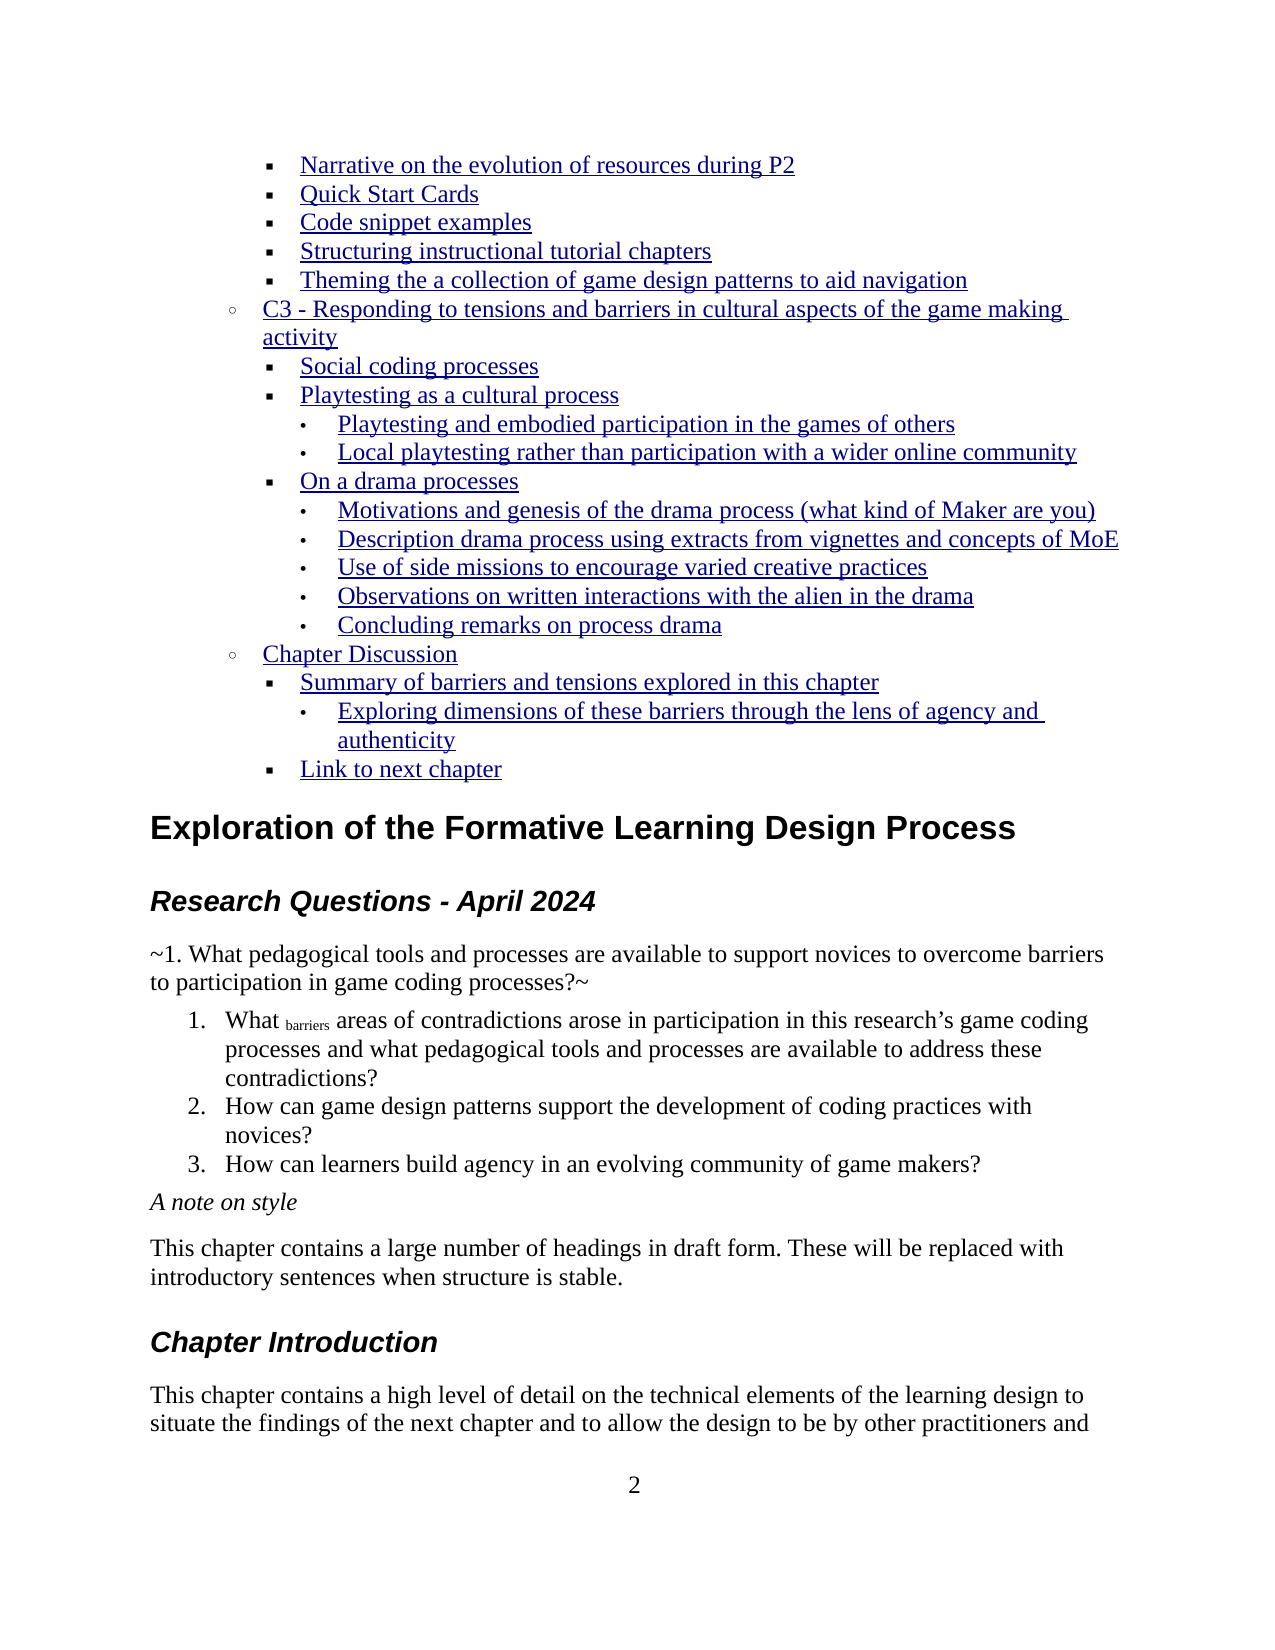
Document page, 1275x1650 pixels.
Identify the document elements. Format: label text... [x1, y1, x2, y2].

list What barriers areas of contradictions arose in participation in this research’s game coding processes and what pedagogical tools and processes are available to address these contradictions? [187, 1005, 1125, 1091]
list Playtesting and embodied participation in the games of others [300, 409, 1125, 437]
list Link to next chapter [262, 754, 1125, 782]
list Code snippet examples [262, 207, 1125, 236]
list Local playtesting rather than participation with a wider online community [300, 437, 1125, 466]
list C3 - Responding to tensions and barriers in cultural aspects of the game making activity [225, 294, 1125, 351]
list Motivations and genesis of the drama process (what kind of Maker are you) [300, 495, 1125, 524]
text A note on style [150, 1187, 1125, 1215]
list Chapter Discussion [225, 639, 1125, 667]
list Description drama process using extracts from vignettes and concepts of MoE [300, 524, 1125, 552]
list Summary of barriers and tensions explored in this chapter [262, 667, 1125, 696]
list Social coding processes [262, 351, 1125, 380]
list Playtesting as a cultural process [262, 380, 1125, 409]
list Quick Start Cards [262, 179, 1125, 207]
list Observations on written interactions with the alien in the drama [300, 581, 1125, 610]
list Concluding remarks on process drama [300, 610, 1125, 639]
text This chapter contains a large number of headings in draft form. These will be replaced with introductory sentences when structure is stable. [150, 1233, 1125, 1291]
text ~1. What pedagogical tools and processes are available to support novices to overcome barriers to participation in game coding processes?~ [150, 939, 1125, 996]
list How can learners build agency in an evolving community of game makers? [187, 1149, 1125, 1178]
list Exploring dimensions of these barriers through the lens of agency and authenticity [300, 696, 1125, 754]
subtitle Chapter Introduction [150, 1325, 1125, 1358]
text This chapter contains a high level of detail on the technical elements of the learning design to situate the findings of the next chapter and to allow the design to be by other practitioners and [150, 1380, 1125, 1437]
list How can game design patterns support the development of coding practices with novices? [187, 1091, 1125, 1149]
list Structuring instructional tutorial chapters [262, 236, 1125, 265]
list Use of side missions to encourage varied creative practices [300, 552, 1125, 581]
list Narrative on the evolution of resources during P2 [262, 150, 1125, 179]
subtitle Exploration of the Formative Learning Design Process [150, 807, 1125, 846]
list On a drama processes [262, 466, 1125, 495]
subtitle Research Questions - April 2024 [150, 884, 1125, 917]
list Theming the a collection of game design patterns to aid navigation [262, 265, 1125, 294]
